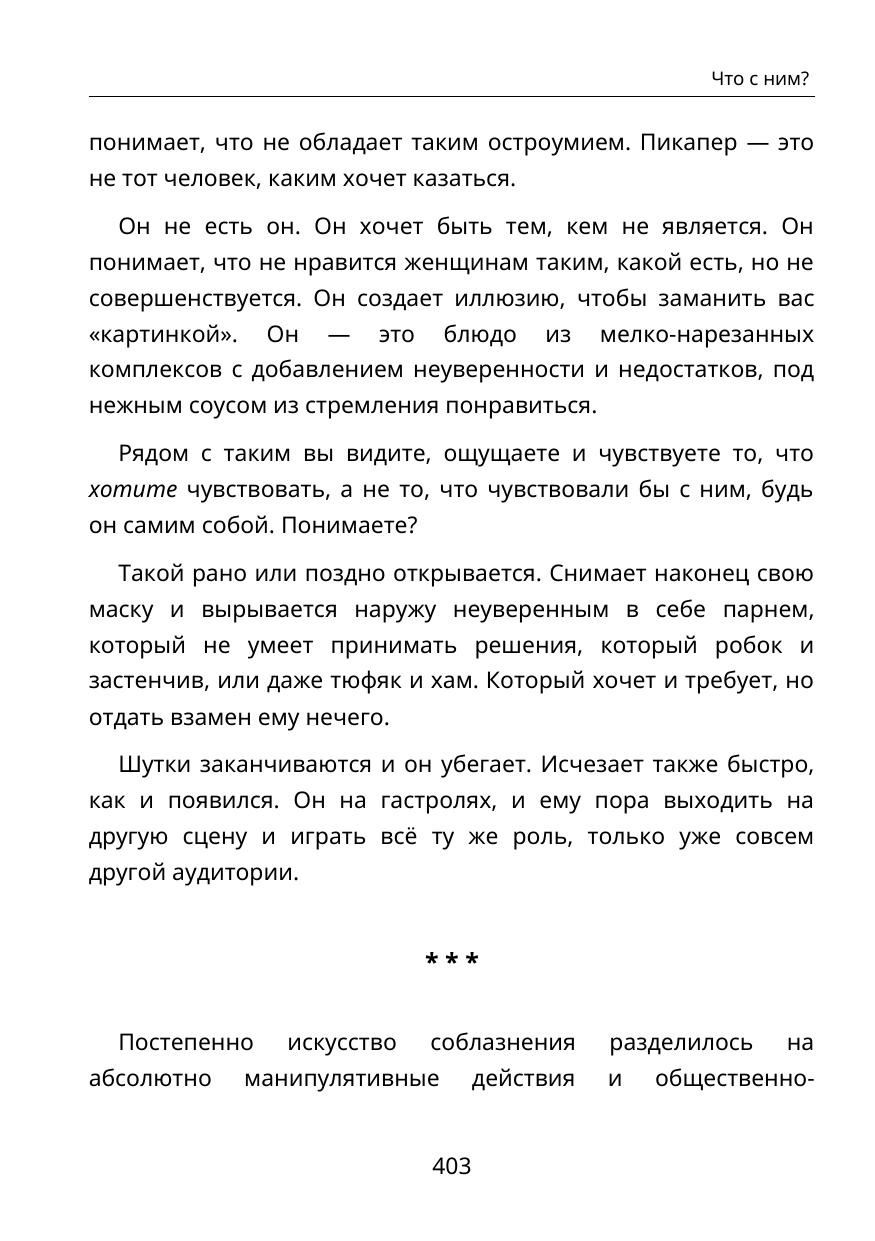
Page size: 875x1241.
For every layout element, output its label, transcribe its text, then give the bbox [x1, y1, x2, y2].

text Такой рано или поздно открывается. Снимает наконец свою маску и вырывается наружу неуверенным в себе парнем, который не умеет принимать решения, который робок и застенчив, или даже тюфяк и хам. Который хочет и требует, но отдать взамен ему нечего. [88, 557, 815, 732]
subtitle * * * [88, 945, 815, 979]
text Он не есть он. Он хочет быть тем, кем не является. Он понимает, что не нравится женщинам таким, какой есть, но не совершенствуется. Он создает иллюзию, чтобы заманить вас «картинкой». Он — это блюдо из мелко-нарезанных комплексов с добавлением неуверенности и недостатков, под нежным соусом из стремления понравиться. [88, 210, 815, 421]
text понимает, что не обладает таким остроумием. Пикапер — это не тот человек, каким хочет казаться. [88, 126, 815, 193]
text Постепенно искусство соблазнения разделилось на абсолютно манипулятивные действия и общественно- [88, 1026, 815, 1093]
text Рядом с таким вы видите, ощущаете и чувствуете то, что хотите чувствовать, а не то, что чувствовали бы с ним, будь он самим собой. Понимаете? [88, 437, 815, 540]
text Шутки заканчиваются и он убегает. Исчезает также быстро, как и появился. Он на гастролях, и ему пора выходить на другую сцену и играть всё ту же роль, только уже совсем другой аудитории. [88, 748, 815, 887]
